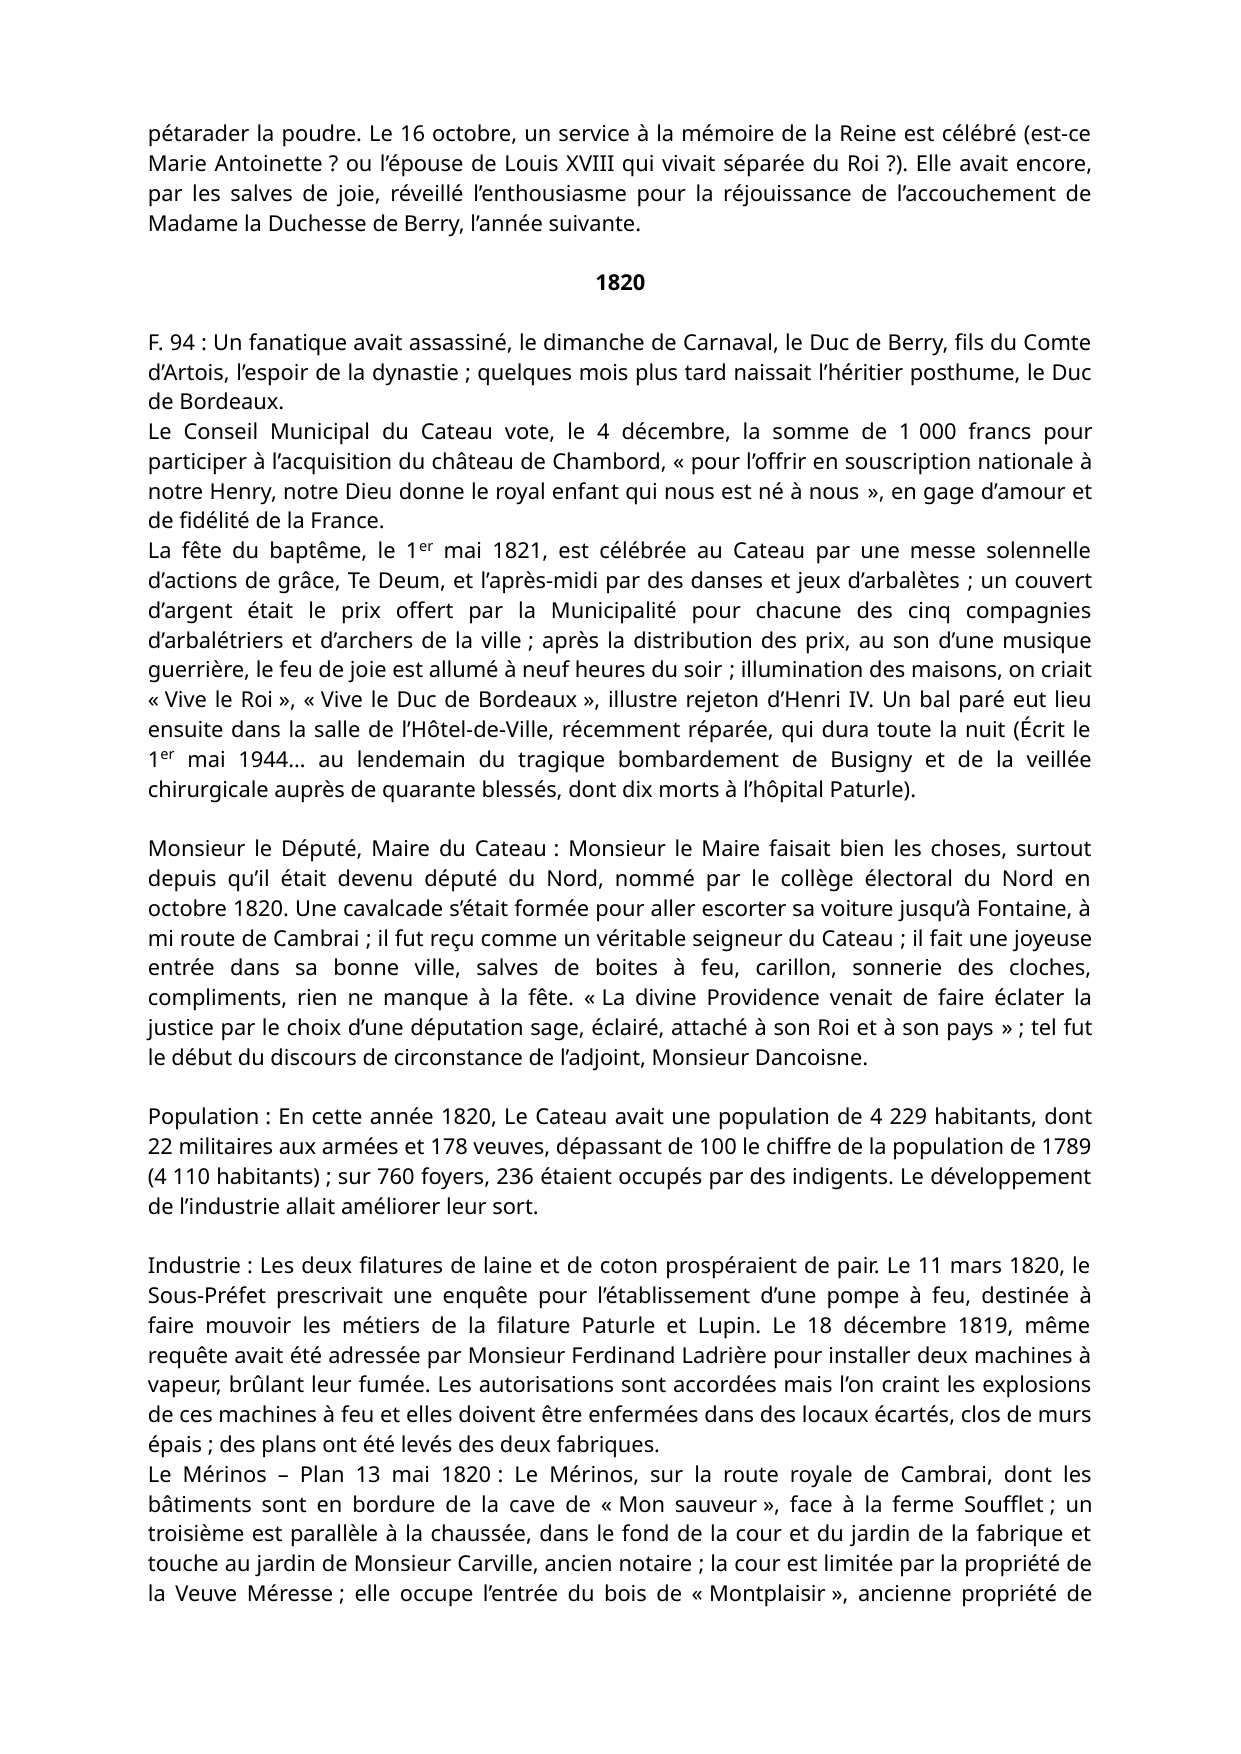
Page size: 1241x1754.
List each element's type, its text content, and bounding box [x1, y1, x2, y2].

text F. 94 : Un fanatique avait assassiné, le dimanche de Carnaval, le Duc de Berry, fils du Comte d’Artois, l’espoir de la dynastie ; quelques mois plus tard naissait l’héritier posthume, le Duc de Bordeaux. [148, 327, 1092, 416]
text Le Mérinos – Plan 13 mai 1820 : Le Mérinos, sur la route royale de Cambrai, dont les bâtiments sont en bordure de la cave de « Mon sauveur », face à la ferme Soufflet ; un troisième est parallèle à la chaussée, dans le fond de la cour et du jardin de la fabrique et touche au jardin de Monsieur Carville, ancien notaire ; la cour est limitée par la propriété de la Veuve Méresse ; elle occupe l’entrée du bois de « Montplaisir », ancienne propriété de [148, 1459, 1092, 1608]
text pétarader la poudre. Le 16 octobre, un service à la mémoire de la Reine est célébré (est-ce Marie Antoinette ? ou l’épouse de Louis XVIII qui vivait séparée du Roi ?). Elle avait encore, par les salves de joie, réveillé l’enthousiasme pour la réjouissance de l’accouchement de Madame la Duchesse de Berry, l’année suivante. [148, 118, 1092, 237]
text Le Conseil Municipal du Cateau vote, le 4 décembre, la somme de 1 000 francs pour participer à l’acquisition du château de Chambord, « pour l’offrir en souscription nationale à notre Henry, notre Dieu donne le royal enfant qui nous est né à nous », en gage d’amour et de fidélité de la France. [148, 416, 1092, 535]
text La fête du baptême, le 1er mai 1821, est célébrée au Cateau par une messe solennelle d’actions de grâce, Te Deum, et l’après-midi par des danses et jeux d’arbalètes ; un couvert d’argent était le prix offert par la Municipalité pour chacune des cinq compagnies d’arbalétriers et d’archers de la ville ; après la distribution des prix, au son d’une musique guerrière, le feu de joie est allumé à neuf heures du soir ; illumination des maisons, on criait « Vive le Roi », « Vive le Duc de Bordeaux », illustre rejeton d’Henri IV. Un bal paré eut lieu ensuite dans la salle de l’Hôtel-de-Ville, récemment réparée, qui dura toute la nuit (Écrit le 1er mai 1944… au lendemain du tragique bombardement de Busigny et de la veillée chirurgicale auprès de quarante blessés, dont dix morts à l’hôpital Paturle). [148, 535, 1092, 803]
text Industrie : Les deux filatures de laine et de coton prospéraient de pair. Le 11 mars 1820, le Sous-Préfet prescrivait une enquête pour l’établissement d’une pompe à feu, destinée à faire mouvoir les métiers de la filature Paturle et Lupin. Le 18 décembre 1819, même requête avait été adressée par Monsieur Ferdinand Ladrière pour installer deux machines à vapeur, brûlant leur fumée. Les autorisations sont accordées mais l’on craint les explosions de ces machines à feu et elles doivent être enfermées dans des locaux écartés, clos de murs épais ; des plans ont été levés des deux fabriques. [148, 1250, 1092, 1459]
text 1820 [148, 267, 1092, 297]
text Population : En cette année 1820, Le Cateau avait une population de 4 229 habitants, dont 22 militaires aux armées et 178 veuves, dépassant de 100 le chiffre de la population de 1789 (4 110 habitants) ; sur 760 foyers, 236 étaient occupés par des indigents. Le développement de l’industrie allait améliorer leur sort. [148, 1101, 1092, 1220]
text Monsieur le Député, Maire du Cateau : Monsieur le Maire faisait bien les choses, surtout depuis qu’il était devenu député du Nord, nommé par le collège électoral du Nord en octobre 1820. Une cavalcade s’était formée pour aller escorter sa voiture jusqu’à Fontaine, à mi route de Cambrai ; il fut reçu comme un véritable seigneur du Cateau ; il fait une joyeuse entrée dans sa bonne ville, salves de boites à feu, carillon, sonnerie des cloches, compliments, rien ne manque à la fête. « La divine Providence venait de faire éclater la justice par le choix d’une députation sage, éclairé, attaché à son Roi et à son pays » ; tel fut le début du discours de circonstance de l’adjoint, Monsieur Dancoisne. [148, 833, 1092, 1071]
